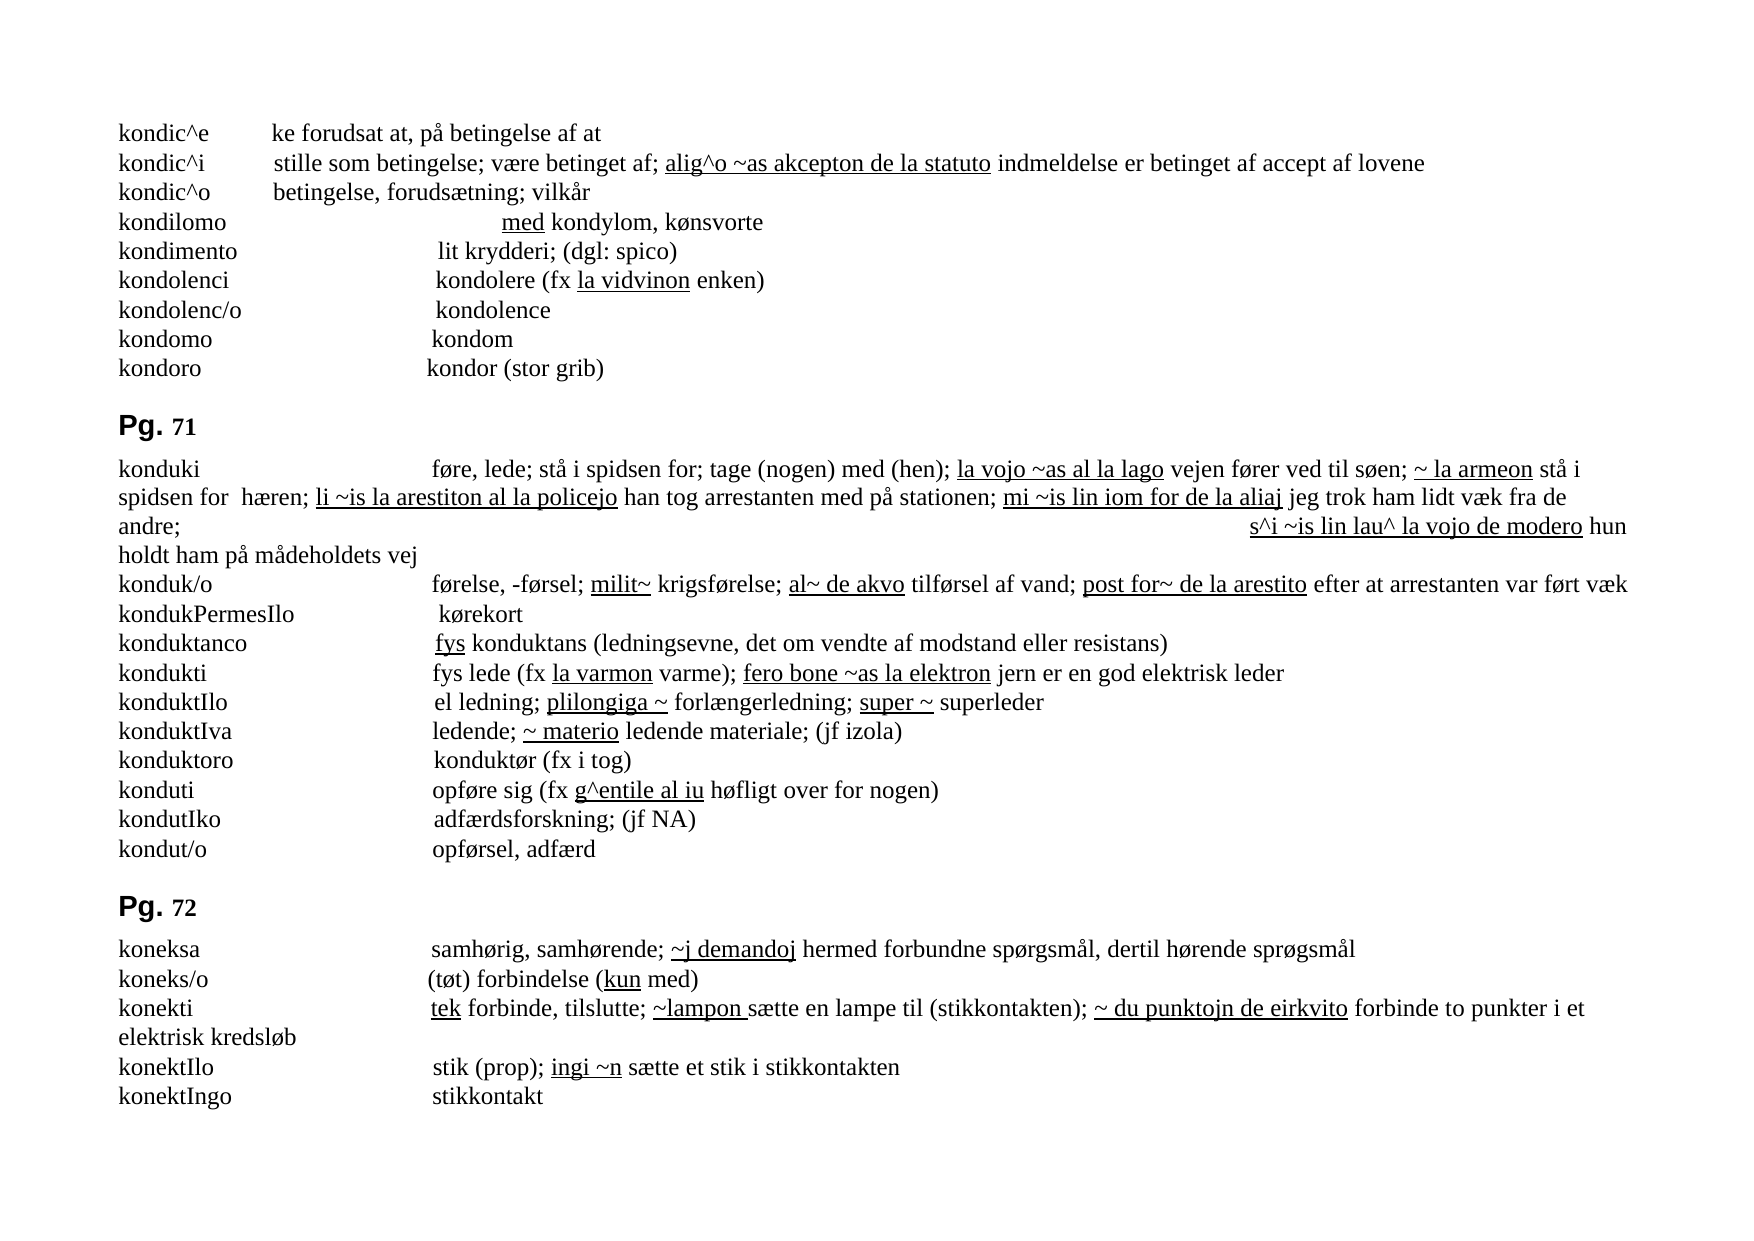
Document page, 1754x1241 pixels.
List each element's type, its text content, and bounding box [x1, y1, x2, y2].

text kondic^e ke forudsat at, på betingelse af at [118, 118, 1636, 148]
text kondic^i stille som betingelse; være betinget af; alig^o ~as akcepton de la statuto indmeldelse er betinget af accept af lovene [118, 148, 1636, 177]
text konektIngo stikkontakt [118, 1081, 1636, 1111]
text kondutIko adfærdsforskning; (jf NA) [118, 804, 1636, 834]
text kondolenci kondolere (fx la vidvinon enken) [118, 266, 1636, 295]
text kondoro kondor (stor grib) [118, 353, 1636, 383]
text kondukPermesIlo kørekort [118, 599, 1636, 628]
text konduktanco fys konduktans (ledningsevne, det om vendte af modstand eller resistans) [118, 628, 1636, 658]
text konekti tek forbinde, tilslutte; ~lampon sætte en lampe til (stikkontakten); ~ du punktojn de eirkvito forbinde to punkter i et elektrisk kredsløb [118, 993, 1636, 1052]
text kondic^o betingelse, forudsætning; vilkår [118, 177, 1636, 207]
subtitle Pg. 72 [118, 888, 1636, 922]
text koneksa samhørig, samhørende; ~j demandoj hermed forbundne spørgsmål, dertil hørende sprøgsmål [118, 934, 1636, 964]
text koneks/o (tøt) forbindelse (kun med) [118, 964, 1636, 993]
text konduktIlo el ledning; plilongiga ~ forlængerledning; super ~ superleder [118, 687, 1636, 716]
text kondilomo med kondylom, kønsvorte [118, 207, 1636, 236]
text konduktoro konduktør (fx i tog) [118, 746, 1636, 775]
text kondimento lit krydderi; (dgl: spico) [118, 236, 1636, 266]
subtitle Pg. 71 [118, 408, 1636, 441]
text kondomo kondom [118, 324, 1636, 353]
text konduktIva ledende; ~ materio ledende materiale; (jf izola) [118, 716, 1636, 746]
text konduk/o førelse, -førsel; milit~ krigsførelse; al~ de akvo tilførsel af vand; post for~ de la arestito efter at arrestanten var ført væk [118, 569, 1636, 599]
text kondukti fys lede (fx la varmon varme); fero bone ~as la elektron jern er en god elektrisk leder [118, 658, 1636, 687]
text kondut/o opførsel, adfærd [118, 834, 1636, 863]
text kondolenc/o kondolence [118, 295, 1636, 324]
text konduki føre, lede; stå i spidsen for; tage (nogen) med (hen); la vojo ~as al la lago vejen fører ved til søen; ~ la armeon stå i spidsen for hæren; li ~is la arestiton al la policejo han tog arrestanten med på stationen; mi ~is lin iom for de la aliaj jeg trok ham lidt væk fra de andre; s^i ~is lin lau^ la vojo de modero hun holdt ham på mådeholdets vej [118, 454, 1636, 569]
text konduti opføre sig (fx g^entile al iu høfligt over for nogen) [118, 775, 1636, 804]
text konektIlo stik (prop); ingi ~n sætte et stik i stikkontakten [118, 1052, 1636, 1081]
